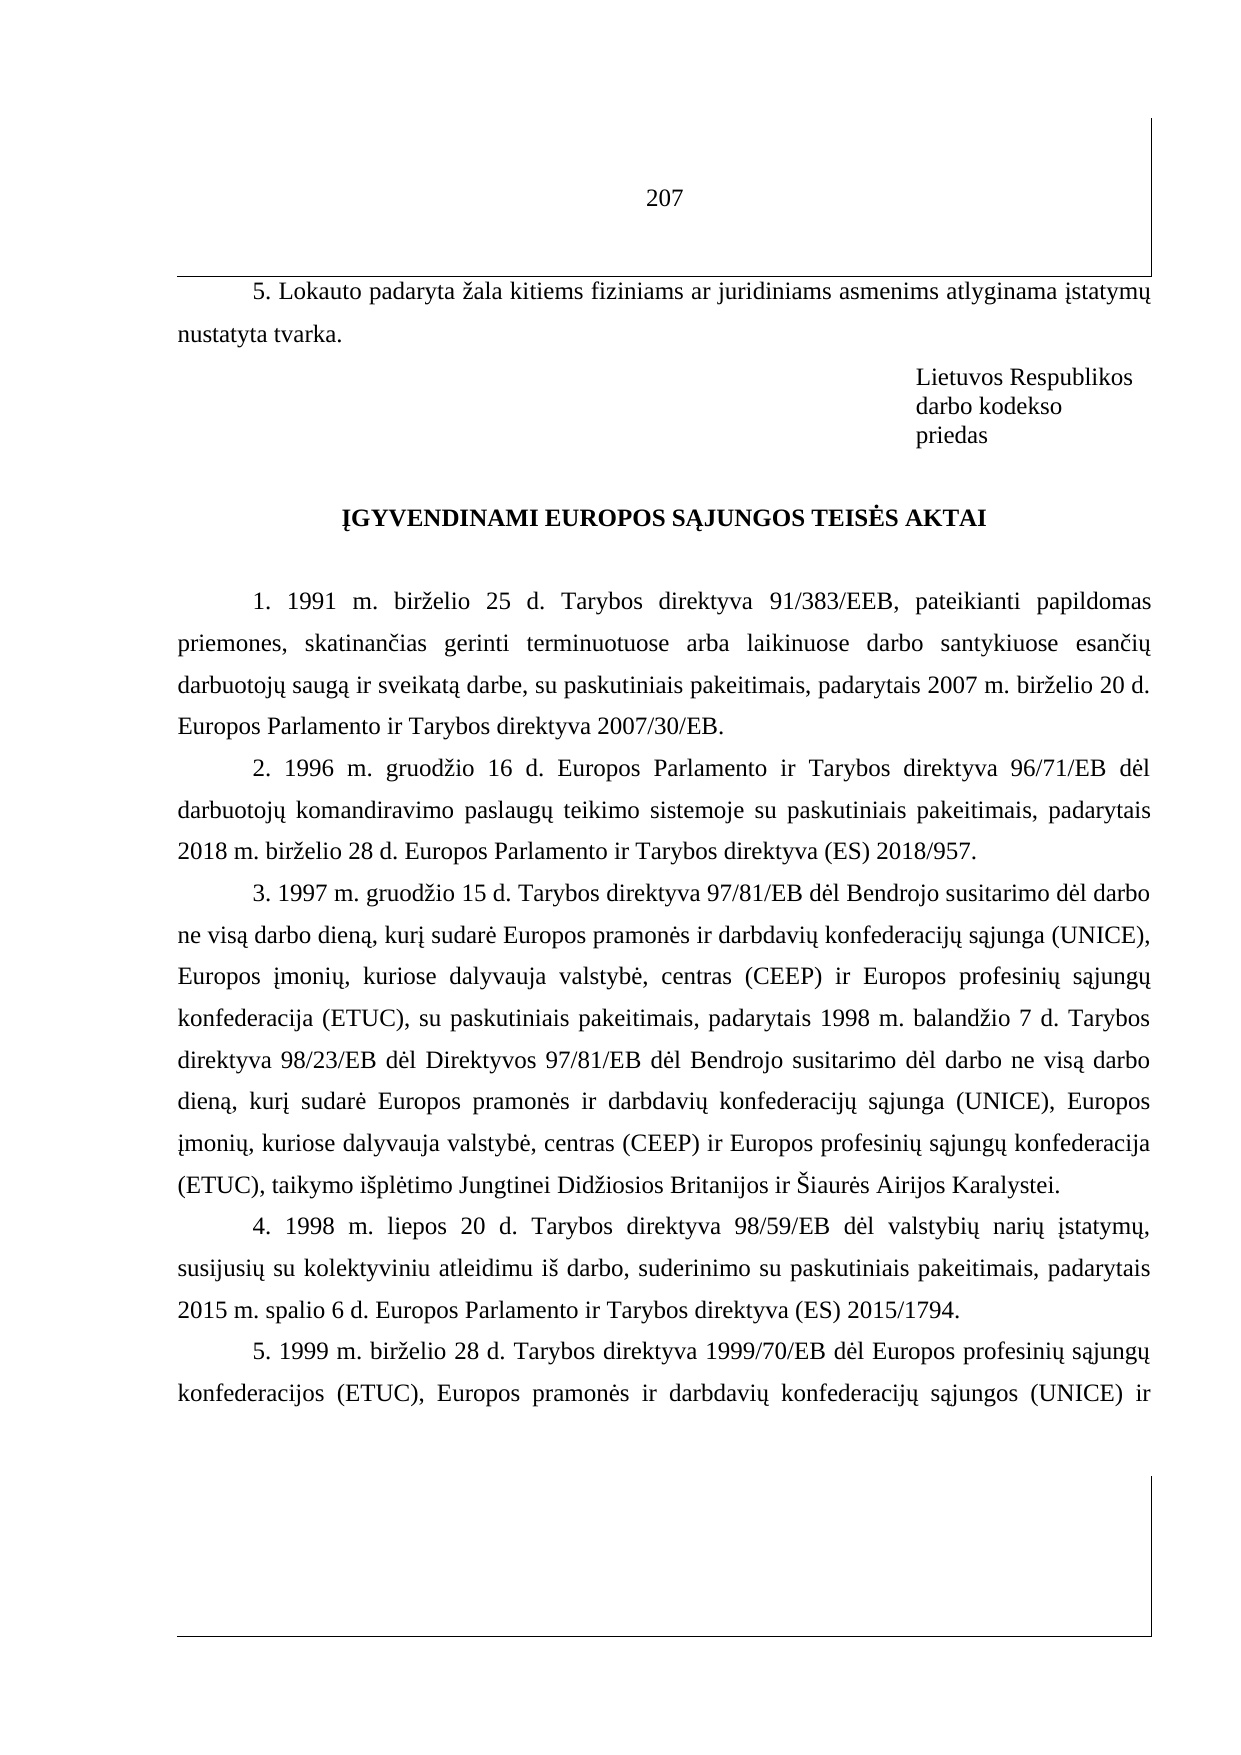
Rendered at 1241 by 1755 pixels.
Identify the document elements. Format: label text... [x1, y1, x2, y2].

text priedas [916, 420, 1152, 448]
text darbo kodekso [916, 391, 1152, 420]
text 2. 1996 m. gruodžio 16 d. Europos Parlamento ir Tarybos direktyva 96/71/EB dėl darbuotojų komandiravimo paslaugų teikimo sistemoje su paskutiniais pakeitimais, padarytais 2018 m. birželio 28 d. Europos Parlamento ir Tarybos direktyva (ES) 2018/957. [177, 740, 1152, 865]
text 5. Lokauto padaryta žala kitiems fiziniams ar juridiniams asmenims atlyginama įstatymų nustatyta tvarka. [177, 276, 1152, 348]
text 3. 1997 m. gruodžio 15 d. Tarybos direktyva 97/81/EB dėl Bendrojo susitarimo dėl darbo ne visą darbo dieną, kurį sudarė Europos pramonės ir darbdavių konfederacijų sąjunga (UNICE), Europos įmonių, kuriose dalyvauja valstybė, centras (CEEP) ir Europos profesinių sąjungų konfederacija (ETUC), su paskutiniais pakeitimais, padarytais 1998 m. balandžio 7 d. Tarybos direktyva 98/23/EB dėl Direktyvos 97/81/EB dėl Bendrojo susitarimo dėl darbo ne visą darbo dieną, kurį sudarė Europos pramonės ir darbdavių konfederacijų sąjunga (UNICE), Europos įmonių, kuriose dalyvauja valstybė, centras (CEEP) ir Europos profesinių sąjungų konfederacija (ETUC), taikymo išplėtimo Jungtinei Didžiosios Britanijos ir Šiaurės Airijos Karalystei. [177, 865, 1152, 1198]
text 4. 1998 m. liepos 20 d. Tarybos direktyva 98/59/EB dėl valstybių narių įstatymų, susijusių su kolektyviniu atleidimu iš darbo, suderinimo su paskutiniais pakeitimais, padarytais 2015 m. spalio 6 d. Europos Parlamento ir Tarybos direktyva (ES) 2015/1794. [177, 1198, 1152, 1323]
text Lietuvos Respublikos [916, 362, 1152, 391]
text 1. 1991 m. birželio 25 d. Tarybos direktyva 91/383/EEB, pateikianti papildomas priemones, skatinančias gerinti terminuotuose arba laikinuose darbo santykiuose esančių darbuotojų saugą ir sveikatą darbe, su paskutiniais pakeitimais, padarytais 2007 m. birželio 20 d. Europos Parlamento ir Tarybos direktyva 2007/30/EB. [177, 573, 1152, 740]
text 5. 1999 m. birželio 28 d. Tarybos direktyva 1999/70/EB dėl Europos profesinių sąjungų konfederacijos (ETUC), Europos pramonės ir darbdavių konfederacijų sąjungos (UNICE) ir [177, 1323, 1152, 1407]
text ĮGYVENDINAMI EUROPOS SĄJUNGOS TEISĖS AKTAI [177, 490, 1152, 532]
